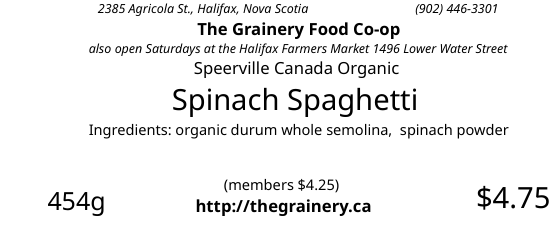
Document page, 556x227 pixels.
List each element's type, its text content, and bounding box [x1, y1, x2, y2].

table_cell Speerville Canada Organic Spinach Spaghetti Ingredients: organic durum whole semolina, spinach powder [47, 57, 550, 175]
table_cell $4.75 [415, 175, 550, 217]
table_cell 454g [47, 175, 151, 217]
table_cell (members $4.25) http://thegrainery.ca [151, 175, 415, 217]
table_header 2385 Agricola St., Halifax, Nova Scotia (902) 446-3301 The Grainery Food Co-op also open Saturdays at the Halifax Farmers Market 1496 Lower Water Street [47, 0, 550, 57]
